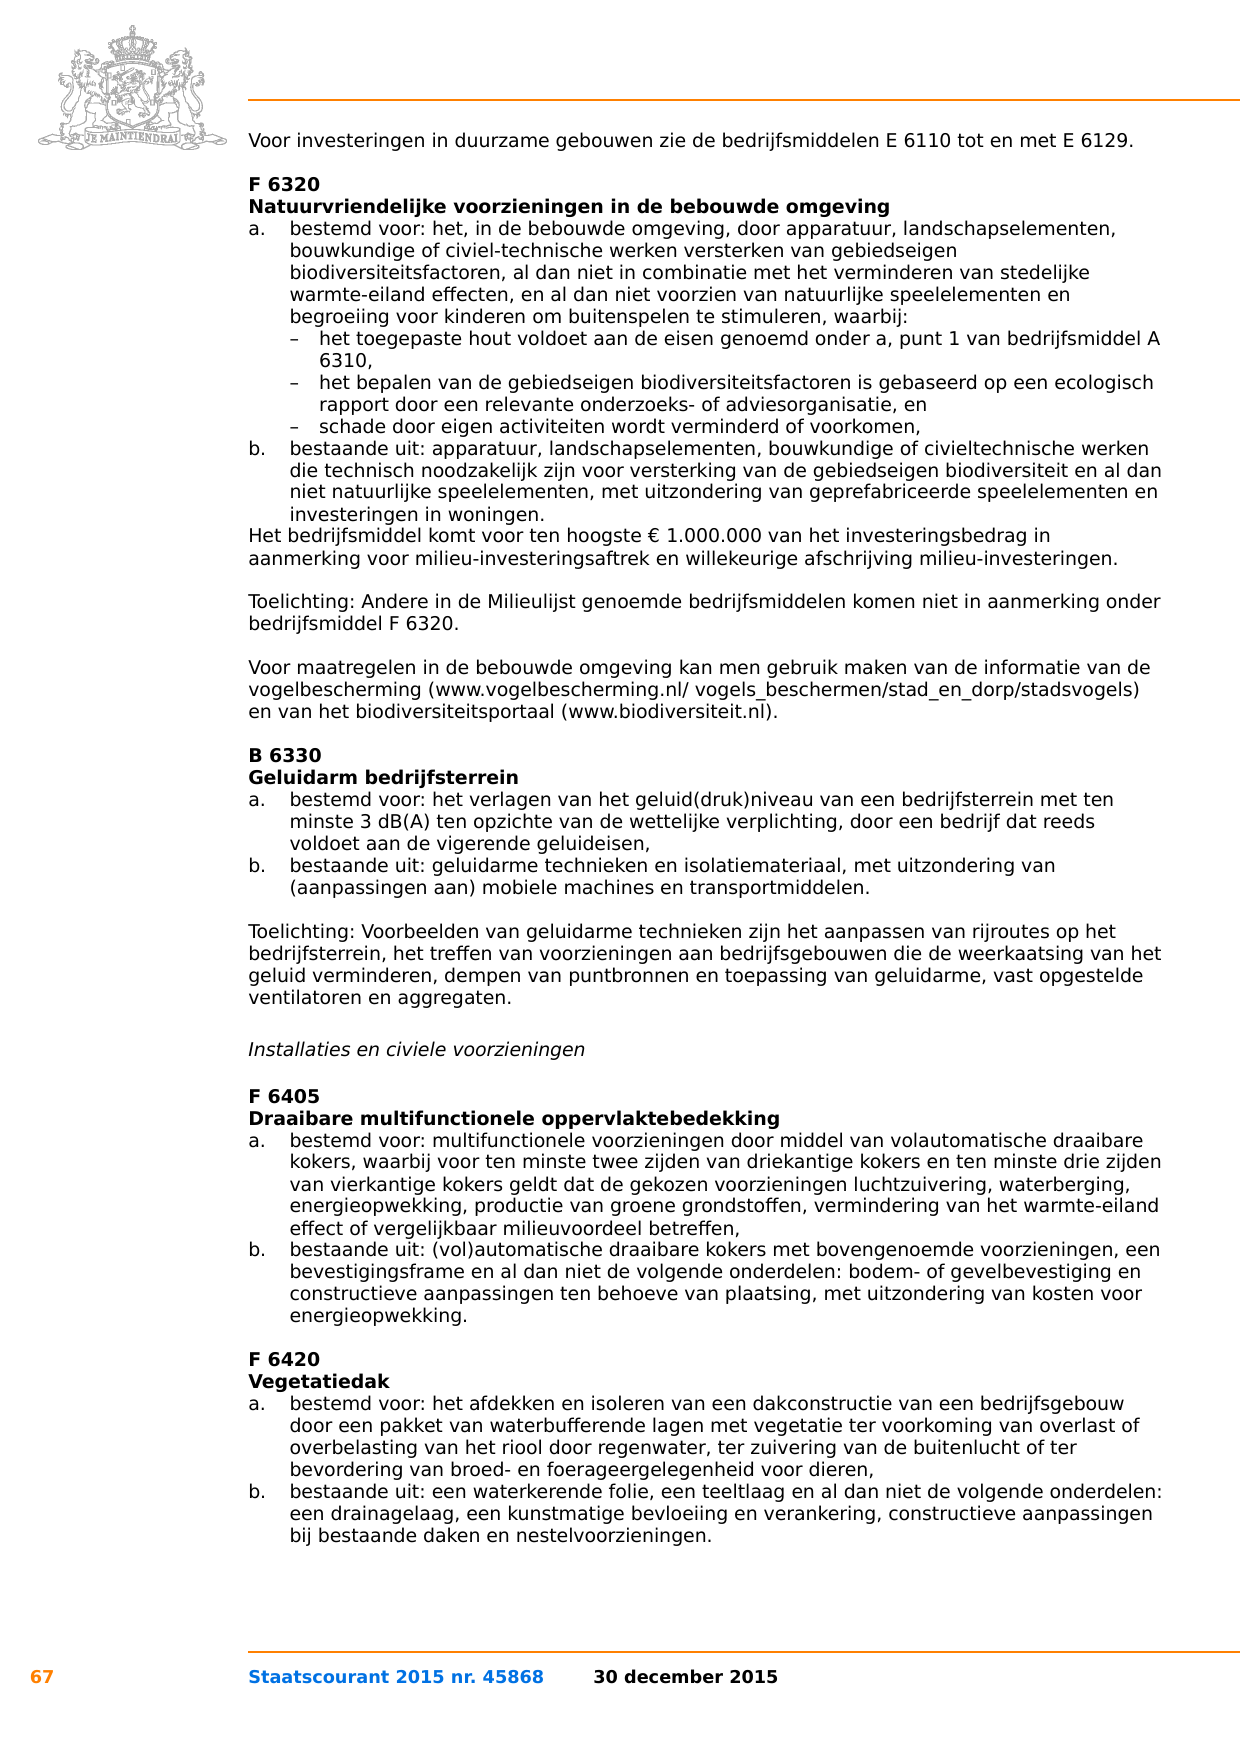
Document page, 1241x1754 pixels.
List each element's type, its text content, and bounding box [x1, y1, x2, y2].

text b. bestaande uit: een waterkerende folie, een teeltlaag en al dan niet de volgende onderdelen: een drainagelaag, een kunstmatige bevloeiing en verankering, constructieve aanpassingen bij bestaande daken en nestelvoorzieningen. [248, 1481, 1163, 1547]
text B 6330 [248, 745, 1163, 767]
text F 6320 [248, 174, 1163, 196]
text Vegetatiedak [248, 1371, 1163, 1393]
text Toelichting: Voorbeelden van geluidarme technieken zijn het aanpassen van rijroutes op het bedrijfsterrein, het treffen van voorzieningen aan bedrijfsgebouwen die de weerkaatsing van het geluid verminderen, dempen van puntbronnen en toepassing van geluidarme, vast opgestelde ventilatoren en aggregaten. [248, 921, 1163, 1008]
text Toelichting: Andere in de Milieulijst genoemde bedrijfsmiddelen komen niet in aanmerking onder bedrijfsmiddel F 6320. [248, 591, 1163, 635]
text F 6405 [248, 1086, 1163, 1107]
text Het bedrijfsmiddel komt voor ten hoogste € 1.000.000 van het investeringsbedrag in aanmerking voor milieu-investeringsaftrek en willekeurige afschrijving milieu-investeringen. [248, 525, 1163, 569]
text Natuurvriendelijke voorzieningen in de bebouwde omgeving [248, 196, 1163, 218]
text b. bestaande uit: (vol)automatische draaibare kokers met bovengenoemde voorzieningen, een bevestigingsframe en al dan niet de volgende onderdelen: bodem- of gevelbevestiging en constructieve aanpassingen ten behoeve van plaatsing, met uitzondering van kosten voor energieopwekking. [248, 1239, 1163, 1327]
text – het bepalen van de gebiedseigen biodiversiteitsfactoren is gebaseerd op een ecologisch rapport door een relevante onderzoeks- of adviesorganisatie, en [289, 372, 1163, 416]
text b. bestaande uit: geluidarme technieken en isolatiemateriaal, met uitzondering van (aanpassingen aan) mobiele machines en transportmiddelen. [248, 855, 1163, 899]
text Draaibare multifunctionele oppervlaktebedekking [248, 1107, 1163, 1129]
text a. bestemd voor: het verlagen van het geluid(druk)niveau van een bedrijfsterrein met ten minste 3 dB(A) ten opzichte van de wettelijke verplichting, door een bedrijf dat reeds voldoet aan de vigerende geluideisen, [248, 789, 1163, 855]
text b. bestaande uit: apparatuur, landschapselementen, bouwkundige of civieltechnische werken die technisch noodzakelijk zijn voor versterking van de gebiedseigen biodiversiteit en al dan niet natuurlijke speelelementen, met uitzondering van geprefabriceerde speelelementen en investeringen in woningen. [248, 437, 1163, 525]
text a. bestemd voor: het, in de bebouwde omgeving, door apparatuur, landschapselementen, bouwkundige of civiel-technische werken versterken van gebiedseigen biodiversiteitsfactoren, al dan niet in combinatie met het verminderen van stedelijke warmte-eiland effecten, en al dan niet voorzien van natuurlijke speelelementen en begroeiing voor kinderen om buitenspelen te stimuleren, waarbij: [248, 218, 1163, 328]
picture [38, 25, 227, 150]
text – schade door eigen activiteiten wordt verminderd of voorkomen, [289, 416, 1163, 437]
text Voor maatregelen in de bebouwde omgeving kan men gebruik maken van de informatie van de vogelbescherming (www.vogelbescherming.nl/ vogels_beschermen/stad_en_dorp/stadsvogels) en van het biodiversiteitsportaal (www.biodiversiteit.nl). [248, 657, 1163, 723]
text Voor investeringen in duurzame gebouwen zie de bedrijfsmiddelen E 6110 tot en met E 6129. [248, 130, 1163, 152]
subtitle Installaties en civiele voorzieningen [248, 1038, 1163, 1061]
text a. bestemd voor: multifunctionele voorzieningen door middel van volautomatische draaibare kokers, waarbij voor ten minste twee zijden van driekantige kokers en ten minste drie zijden van vierkantige kokers geldt dat de gekozen voorzieningen luchtzuivering, waterberging, energieopwekking, productie van groene grondstoffen, vermindering van het warmte-eiland effect of vergelijkbaar milieuvoordeel betreffen, [248, 1129, 1163, 1239]
text – het toegepaste hout voldoet aan de eisen genoemd onder a, punt 1 van bedrijfsmiddel A 6310, [289, 328, 1163, 372]
text F 6420 [248, 1349, 1163, 1371]
text a. bestemd voor: het afdekken en isoleren van een dakconstructie van een bedrijfsgebouw door een pakket van waterbufferende lagen met vegetatie ter voorkoming van overlast of overbelasting van het riool door regenwater, ter zuivering van de buitenlucht of ter bevordering van broed- en foerageergelegenheid voor dieren, [248, 1393, 1163, 1481]
text Geluidarm bedrijfsterrein [248, 767, 1163, 789]
